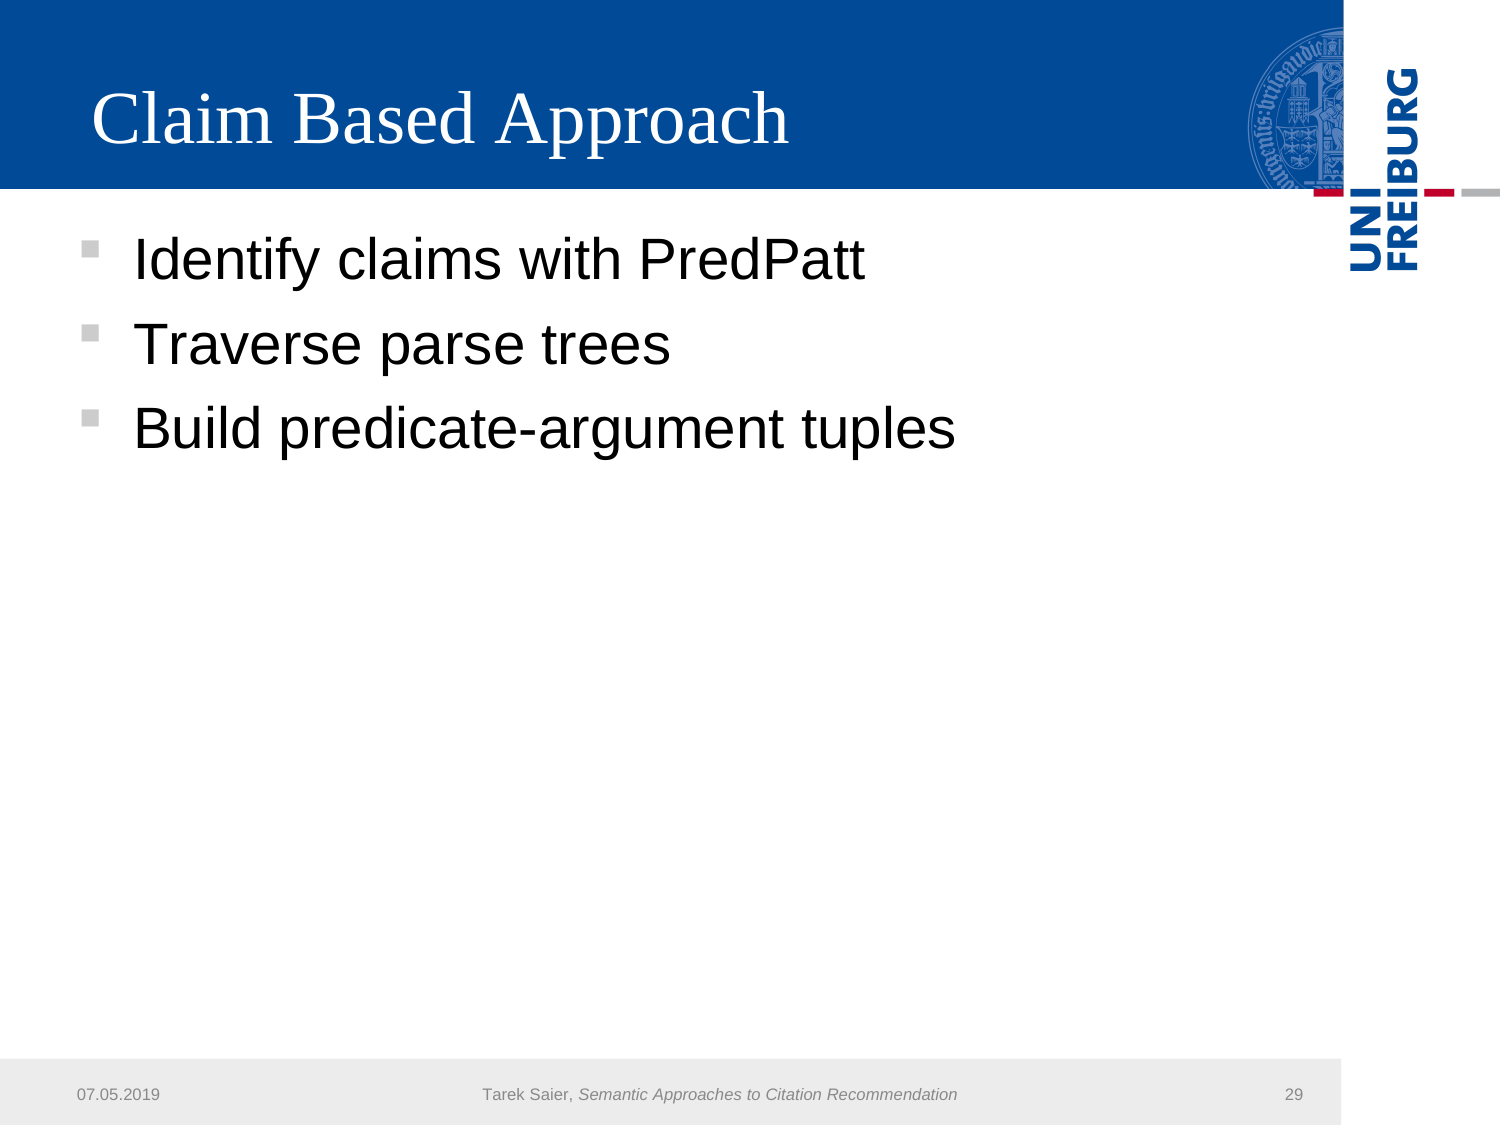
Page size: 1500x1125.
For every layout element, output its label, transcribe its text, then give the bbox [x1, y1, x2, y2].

title Claim Based Approach [76, 49, 1235, 178]
picture [0, 0, 1500, 271]
list Identify claims with PredPatt Traverse parse trees Build predicate-argument tuples [76, 221, 1341, 1009]
